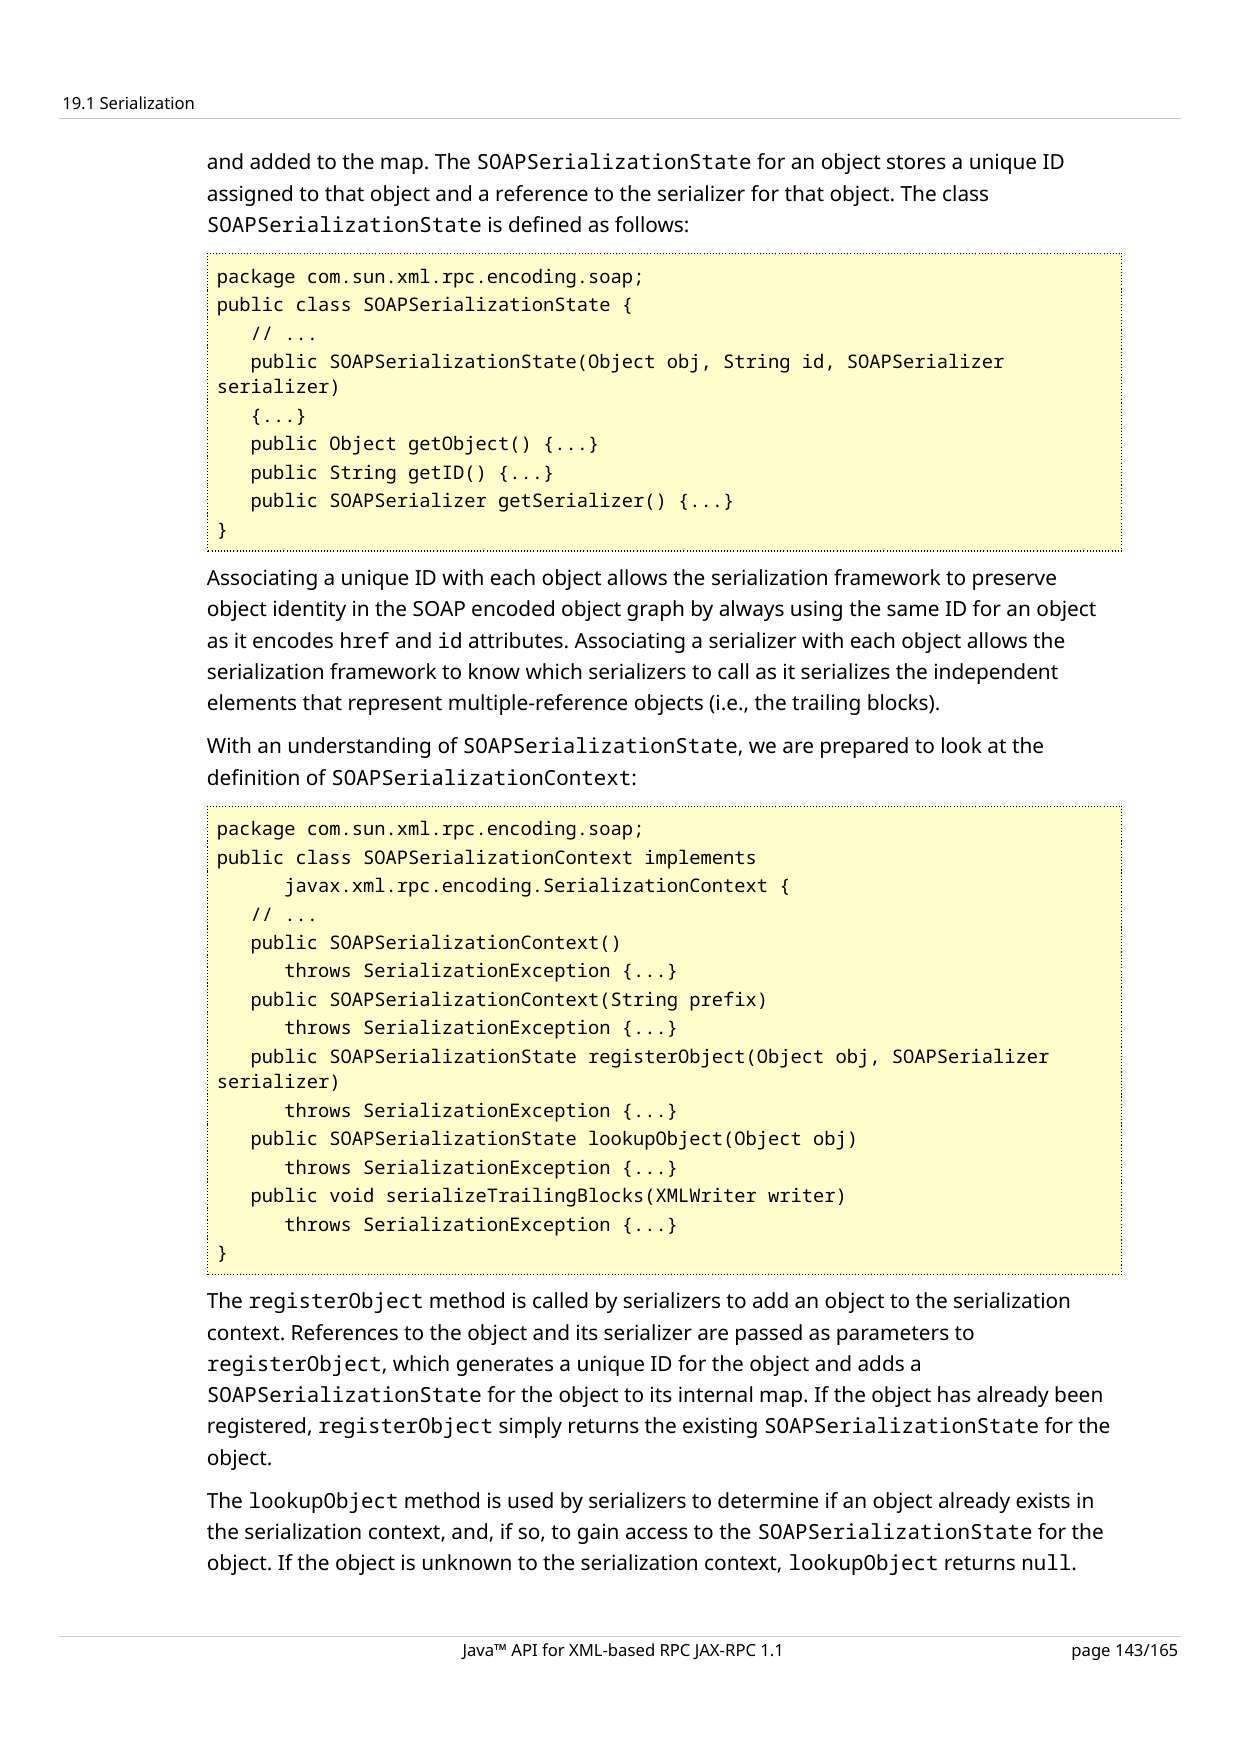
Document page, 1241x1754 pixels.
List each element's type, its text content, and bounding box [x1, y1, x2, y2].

list public Object getObject() {...} [207, 421, 1122, 449]
list public SOAPSerializer getSerializer() {...} [207, 478, 1122, 506]
list public SOAPSerializationState registerObject(Object obj, SOAPSerializer serializer) [207, 1033, 1122, 1087]
list // ... [207, 891, 1122, 919]
list throws SerializationException {...} [207, 948, 1122, 976]
list public class SOAPSerializationState { [207, 281, 1122, 310]
text With an understanding of SOAPSerializationState, we are prepared to look at the definition of SOAPSerializationContext: [207, 731, 1122, 791]
list public void serializeTrailingBlocks(XMLWriter writer) [207, 1172, 1122, 1201]
text Associating a unique ID with each object allows the serialization framework to preserve object identity in the SOAP encoded object graph by always using the same ID for an object as it encodes href and id attributes. Associating a serializer with each object allows the serialization framework to know which serializers to call as it serializes the independent elements that represent multiple-reference objects (i.e., the trailing blocks). [207, 563, 1122, 717]
list throws SerializationException {...} [207, 1144, 1122, 1172]
list package com.sun.xml.rpc.encoding.soap; [207, 253, 1122, 281]
list // ... [207, 310, 1122, 338]
list public String getID() {...} [207, 449, 1122, 478]
list public SOAPSerializationContext() [207, 919, 1122, 948]
text The lookupObject method is used by serializers to determine if an object already exists in the serialization context, and, if so, to gain access to the SOAPSerializationState for the object. If the object is unknown to the serialization context, lookupObject returns null. [207, 1486, 1122, 1577]
list throws SerializationException {...} [207, 1087, 1122, 1116]
list package com.sun.xml.rpc.encoding.soap; [207, 806, 1122, 834]
list {...} [207, 392, 1122, 421]
list public SOAPSerializationState(Object obj, String id, SOAPSerializer serializer) [207, 338, 1122, 392]
list public SOAPSerializationContext(String prefix) [207, 976, 1122, 1005]
list } [207, 1229, 1122, 1275]
list javax.xml.rpc.encoding.SerializationContext { [207, 862, 1122, 891]
list public class SOAPSerializationContext implements [207, 834, 1122, 862]
list throws SerializationException {...} [207, 1201, 1122, 1229]
text and added to the map. The SOAPSerializationState for an object stores a unique ID assigned to that object and a reference to the serializer for that object. The class SOAPSerializationState is defined as follows: [207, 147, 1122, 238]
list public SOAPSerializationState lookupObject(Object obj) [207, 1116, 1122, 1144]
list throws SerializationException {...} [207, 1005, 1122, 1033]
text The registerObject method is called by serializers to add an object to the serialization context. References to the object and its serializer are passed as parameters to registerObject, which generates a unique ID for the object and adds a SOAPSerializationState for the object to its internal map. If the object has already been registered, registerObject simply returns the existing SOAPSerializationState for the object. [207, 1287, 1122, 1471]
list } [207, 506, 1122, 552]
